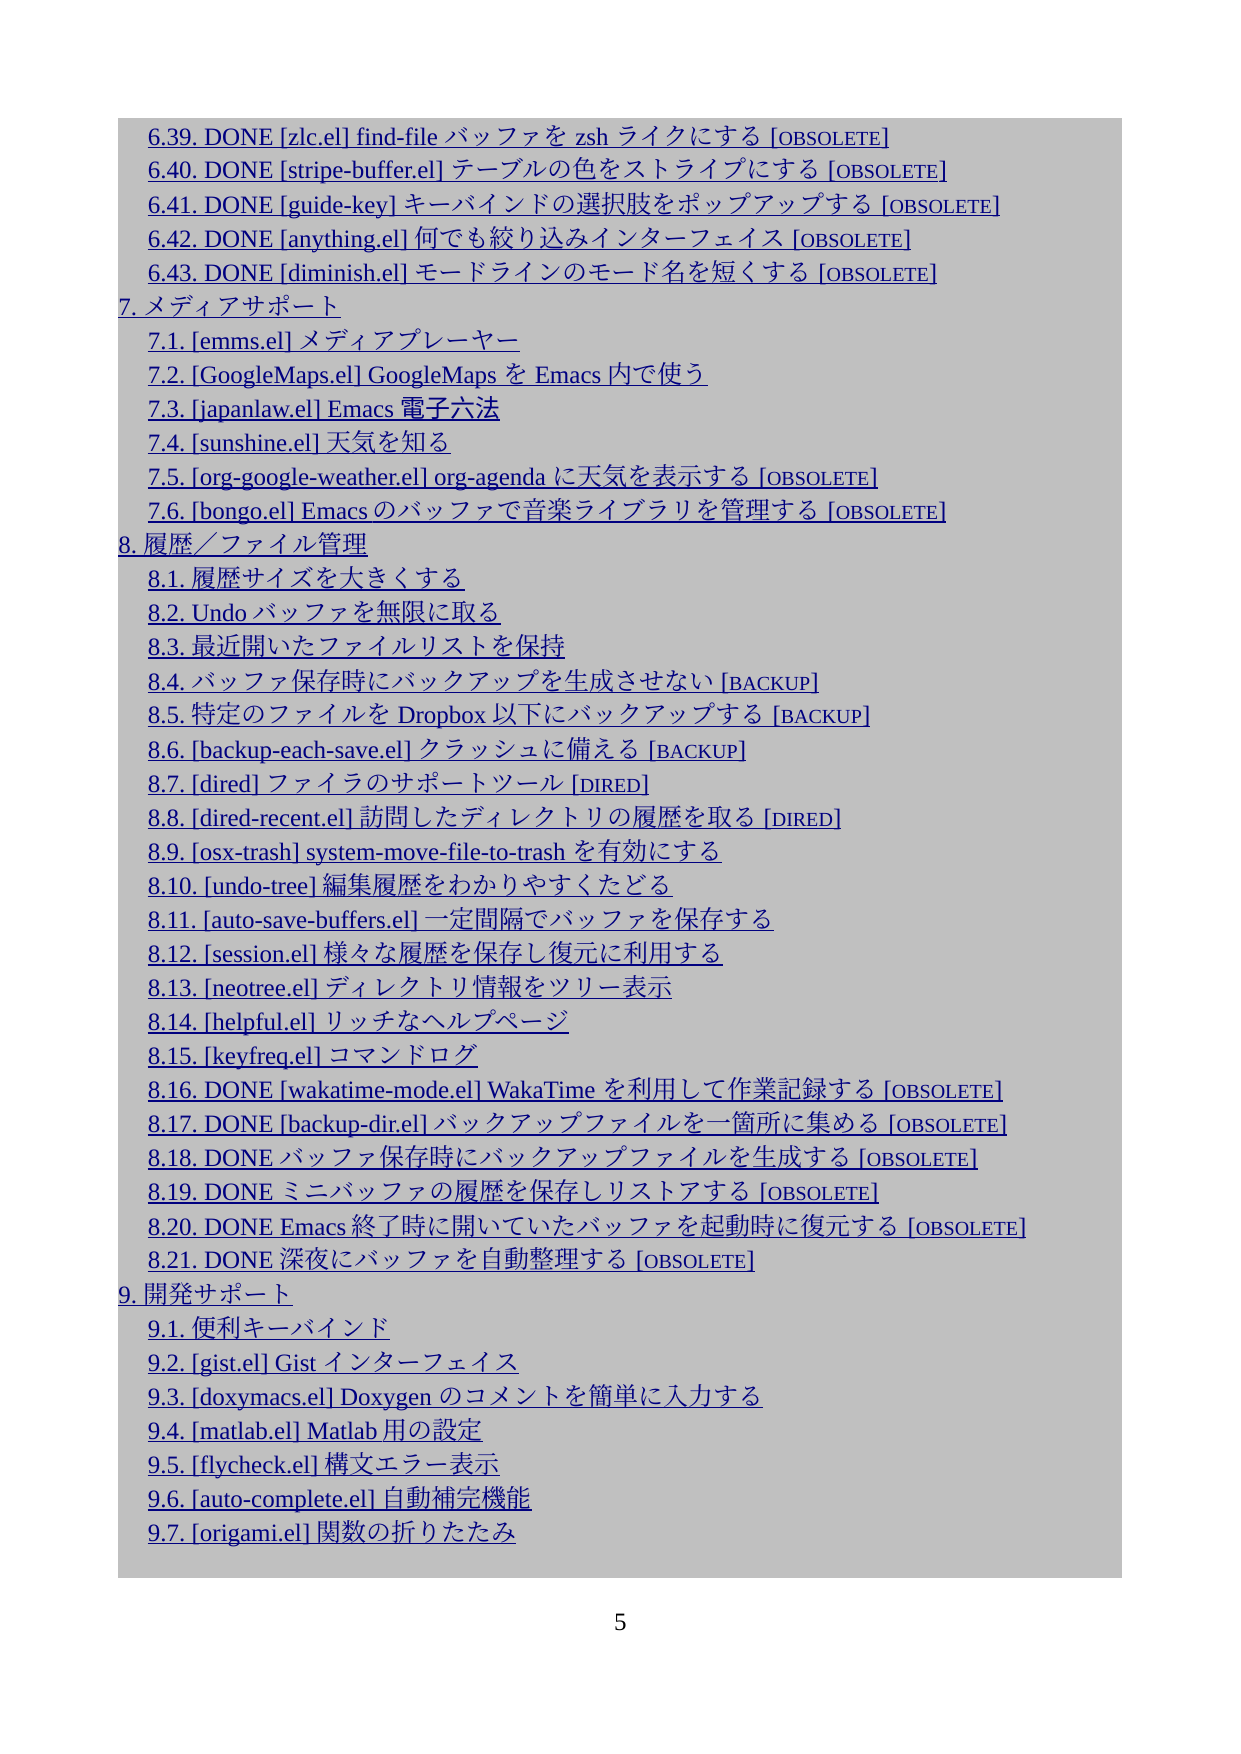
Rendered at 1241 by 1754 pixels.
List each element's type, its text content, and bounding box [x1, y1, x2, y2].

text 7.4. [sunshine.el] 天気を知る [148, 425, 1122, 459]
text 7.6. [bongo.el] Emacsのバッファで音楽ライブラリを管理する [obsolete] [148, 493, 1122, 527]
text 8.17. DONE [backup-dir.el] バックアップファイルを一箇所に集める [obsolete] [148, 1106, 1122, 1140]
text 8.2. Undoバッファを無限に取る [148, 595, 1122, 629]
text 8.3. 最近開いたファイルリストを保持 [148, 629, 1122, 663]
text 8.12. [session.el] 様々な履歴を保存し復元に利用する [148, 936, 1122, 970]
text 8.19. DONE ミニバッファの履歴を保存しリストアする [obsolete] [148, 1174, 1122, 1208]
text 7.1. [emms.el] メディアプレーヤー [148, 322, 1122, 357]
text 8.21. DONE 深夜にバッファを自動整理する [obsolete] [148, 1242, 1122, 1276]
text 7.3. [japanlaw.el] Emacs 電子六法 [148, 391, 1122, 425]
text 8.9. [osx-trash] system-move-file-to-trash を有効にする [148, 833, 1122, 867]
text 8.16. DONE [wakatime-mode.el] WakaTime を利用して作業記録する [obsolete] [148, 1072, 1122, 1106]
text 6.43. DONE [diminish.el] モードラインのモード名を短くする [obsolete] [148, 254, 1122, 288]
text 6.42. DONE [anything.el] 何でも絞り込みインターフェイス [obsolete] [148, 220, 1122, 254]
text 8.5. 特定のファイルを Dropbox 以下にバックアップする [backup] [148, 697, 1122, 731]
text 8.13. [neotree.el] ディレクトリ情報をツリー表示 [148, 970, 1122, 1004]
text 8.14. [helpful.el] リッチなヘルプページ [148, 1004, 1122, 1038]
text 8.8. [dired-recent.el] 訪問したディレクトリの履歴を取る [dired] [148, 799, 1122, 833]
text 7.5. [org-google-weather.el] org-agenda に天気を表示する [obsolete] [148, 459, 1122, 493]
text 7. メディアサポート [118, 288, 1122, 322]
text 9.6. [auto-complete.el] 自動補完機能 [148, 1481, 1122, 1515]
text 8. 履歴／ファイル管理 [118, 527, 1122, 561]
text 9.7. [origami.el] 関数の折りたたみ [148, 1515, 1122, 1549]
text 8.4. バッファ保存時にバックアップを生成させない [backup] [148, 663, 1122, 697]
text 9.5. [flycheck.el] 構文エラー表示 [148, 1447, 1122, 1481]
text 8.15. [keyfreq.el] コマンドログ [148, 1038, 1122, 1072]
text 6.39. DONE [zlc.el] find-file バッファを zsh ライクにする [obsolete] [148, 118, 1122, 152]
text 8.6. [backup-each-save.el] クラッシュに備える [backup] [148, 731, 1122, 765]
text 8.20. DONE Emacs終了時に開いていたバッファを起動時に復元する [obsolete] [148, 1208, 1122, 1242]
text 9.3. [doxymacs.el] Doxygen のコメントを簡単に入力する [148, 1378, 1122, 1412]
text 8.18. DONE バッファ保存時にバックアップファイルを生成する [obsolete] [148, 1140, 1122, 1174]
text 6.41. DONE [guide-key] キーバインドの選択肢をポップアップする [obsolete] [148, 186, 1122, 220]
text 9.4. [matlab.el] Matlab用の設定 [148, 1412, 1122, 1447]
text 9.1. 便利キーバインド [148, 1310, 1122, 1344]
text 6.40. DONE [stripe-buffer.el] テーブルの色をストライプにする [obsolete] [148, 152, 1122, 186]
text 8.1. 履歴サイズを大きくする [148, 561, 1122, 595]
text 9.2. [gist.el] Gist インターフェイス [148, 1344, 1122, 1378]
text 7.2. [GoogleMaps.el] GoogleMaps を Emacs 内で使う [148, 357, 1122, 391]
text 8.10. [undo-tree] 編集履歴をわかりやすくたどる [148, 867, 1122, 902]
text 9. 開発サポート [118, 1276, 1122, 1310]
text 8.11. [auto-save-buffers.el] 一定間隔でバッファを保存する [148, 902, 1122, 936]
text 8.7. [dired] ファイラのサポートツール [dired] [148, 765, 1122, 799]
